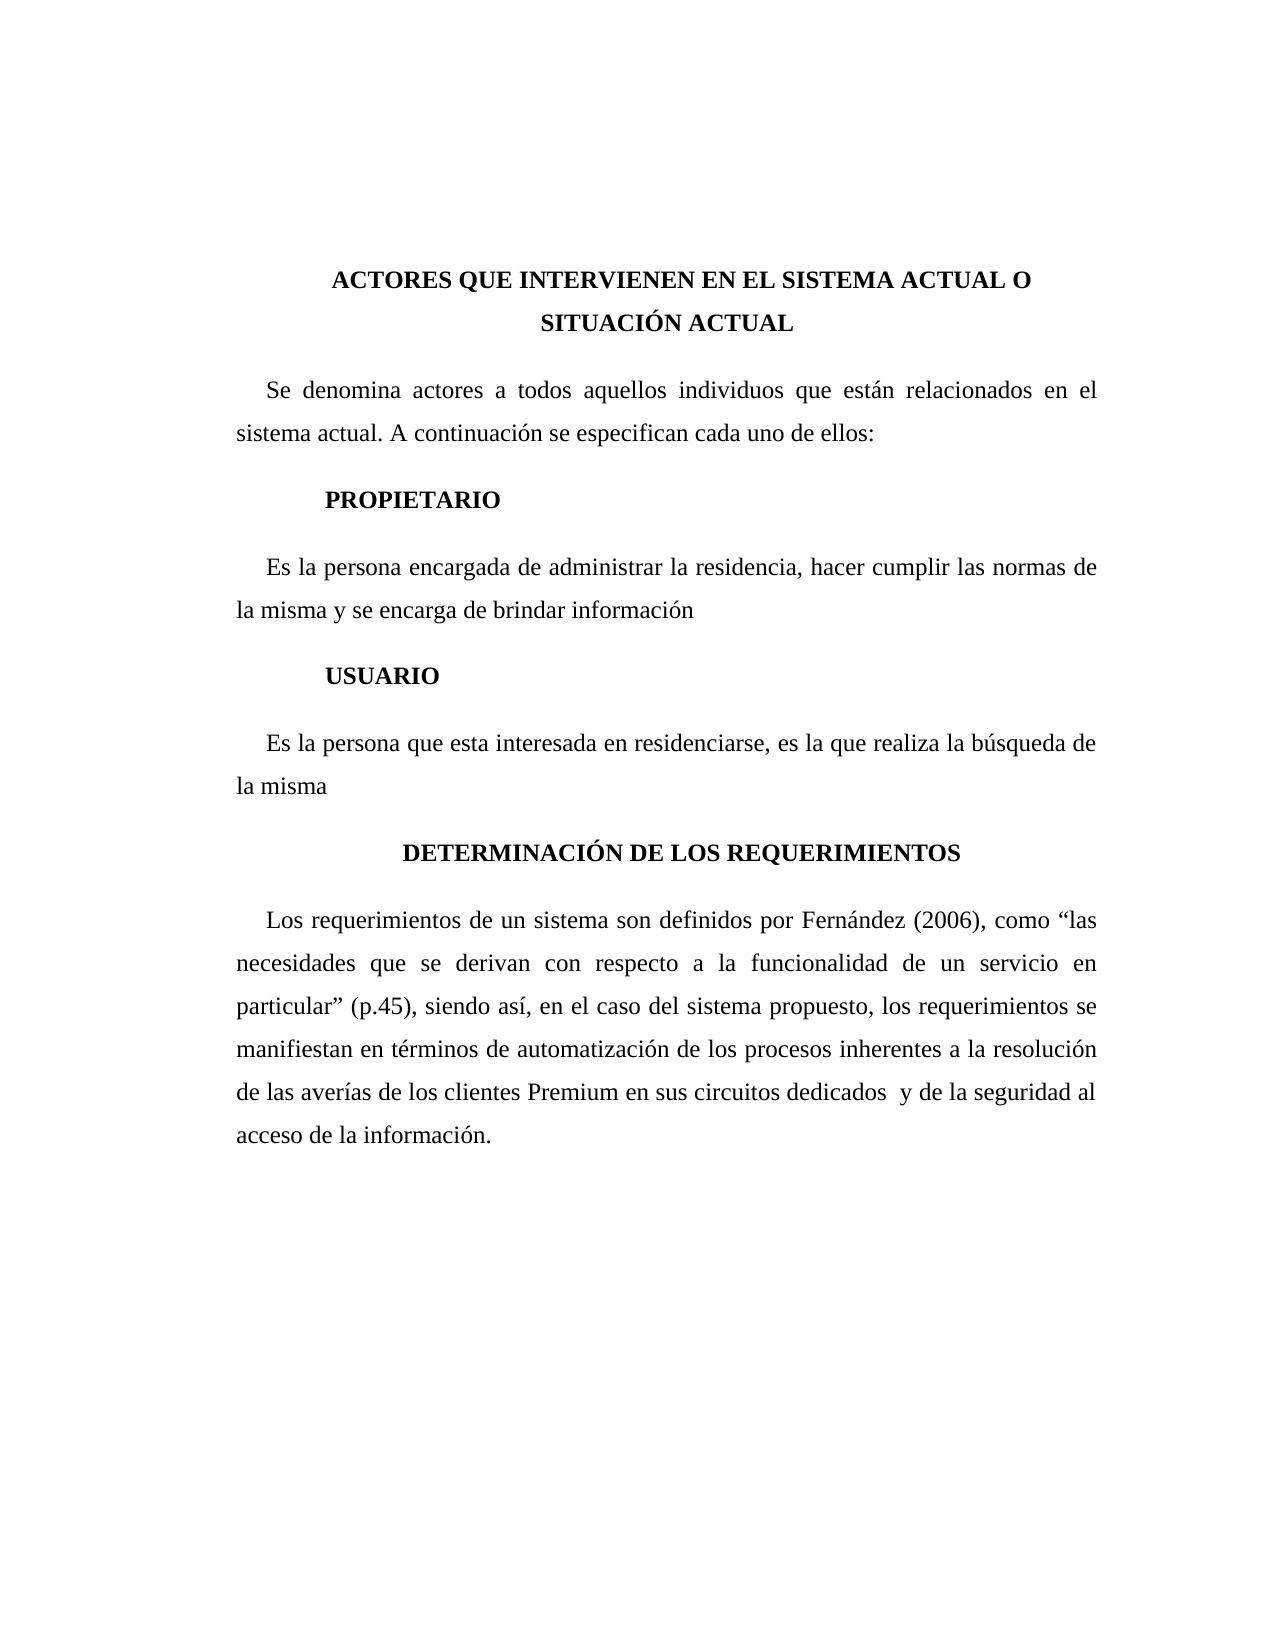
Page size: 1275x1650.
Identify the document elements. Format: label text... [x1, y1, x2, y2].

text Se denomina actores a todos aquellos individuos que están relacionados en el sistema actual. A continuación se especifican cada uno de ellos: [236, 375, 1098, 447]
text Propietario [236, 485, 1098, 513]
text Los requerimientos de un sistema son definidos por Fernández (2006), como “las necesidades que se derivan con respecto a la funcionalidad de un servicio en particular” (p.45), siendo así, en el caso del sistema propuesto, los requerimientos se manifiestan en términos de automatización de los procesos inherentes a la resolución de las averías de los clientes Premium en sus circuitos dedicados y de la seguridad al acceso de la información. [236, 905, 1098, 1149]
text Determinación De Los Requerimientos [236, 838, 1098, 867]
text Actores Que Intervienen En El Sistema Actual O Situación Actual [236, 265, 1098, 337]
text Es la persona que esta interesada en residenciarse, es la que realiza la búsqueda de la misma [236, 728, 1098, 800]
text Es la persona encargada de administrar la residencia, hacer cumplir las normas de la misma y se encarga de brindar información [236, 552, 1098, 623]
text Usuario [236, 661, 1098, 690]
